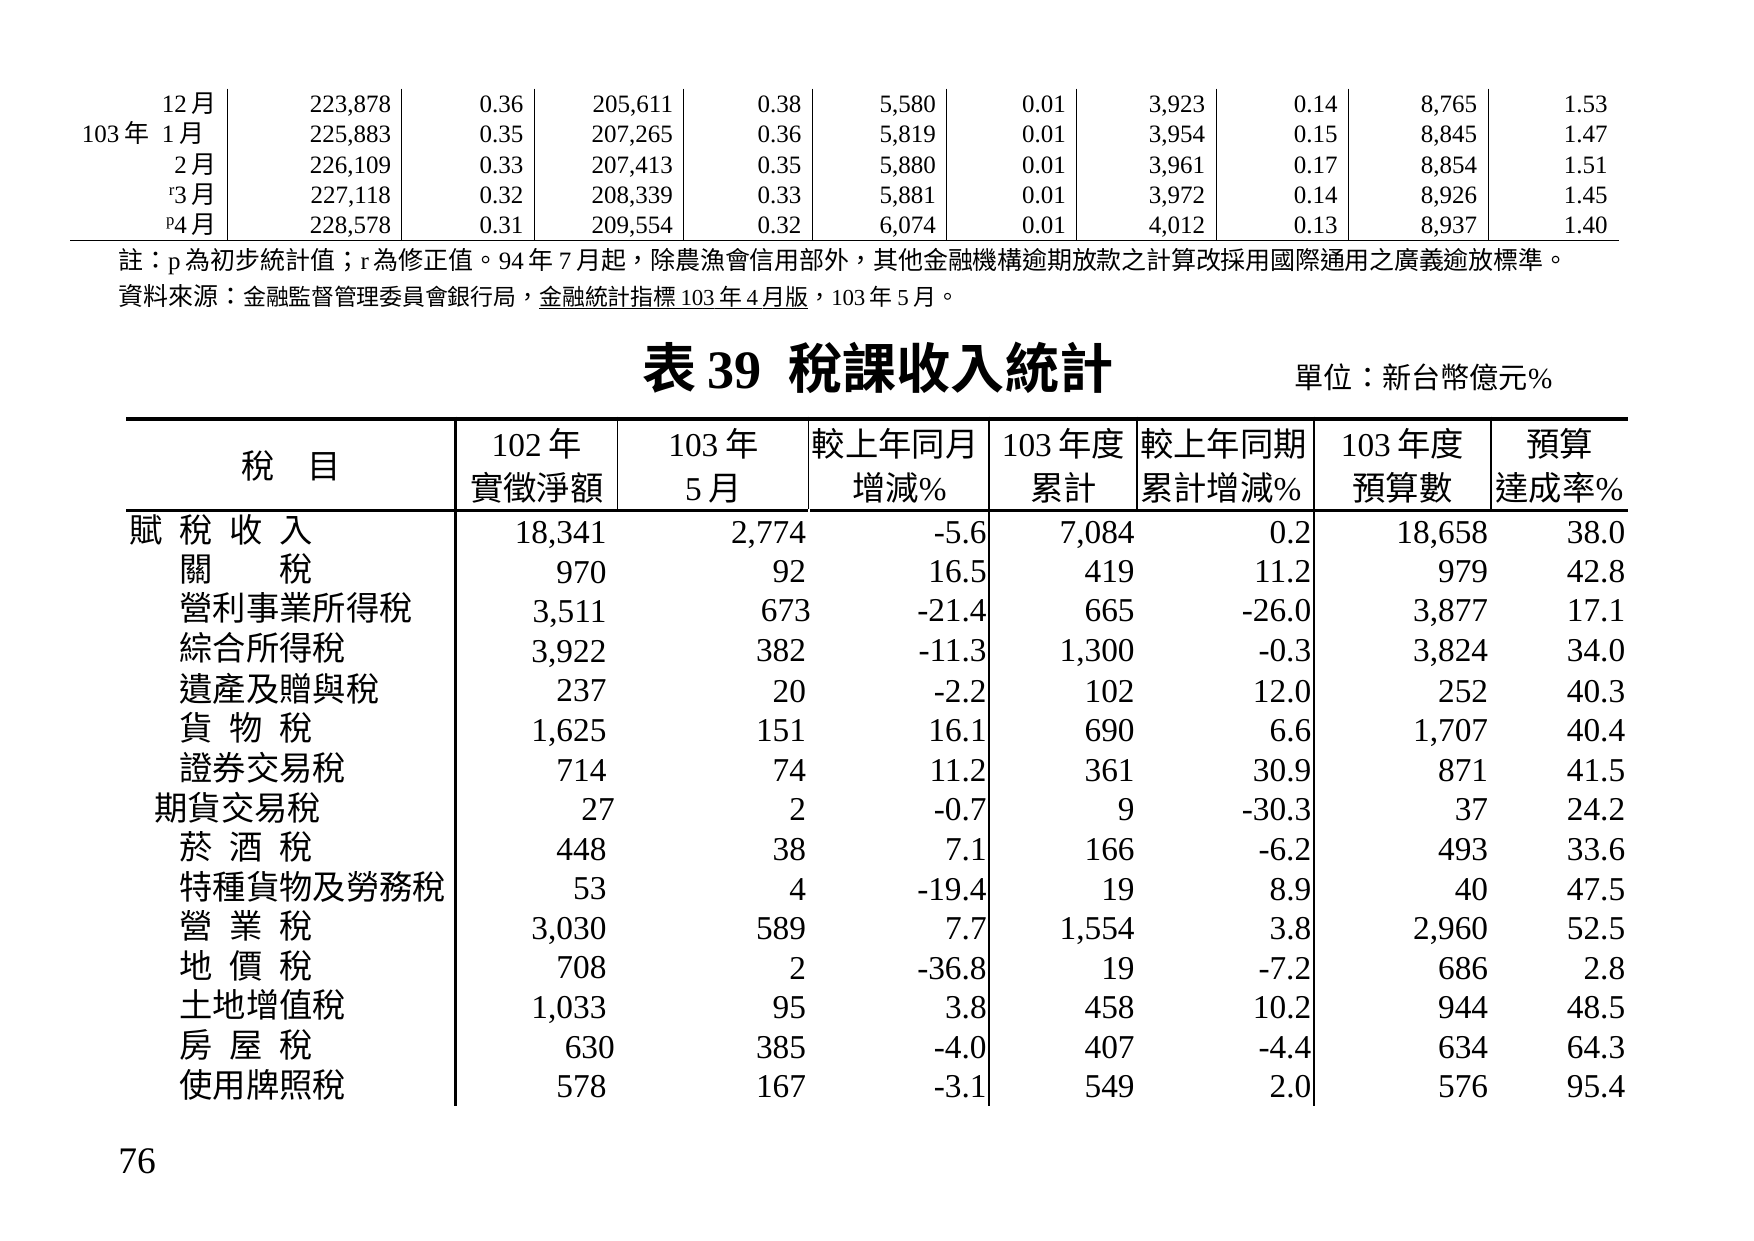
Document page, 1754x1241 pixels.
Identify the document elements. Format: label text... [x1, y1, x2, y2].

table_cell -30.3 [1137, 789, 1313, 828]
table_cell 8,937 [1349, 209, 1488, 239]
table_cell 38 [618, 829, 808, 868]
table_header 103年 5月 [618, 421, 808, 509]
table_cell 11.2 [1137, 551, 1313, 590]
table_cell 64.3 [1491, 1026, 1628, 1066]
table_cell 0.14 [1217, 179, 1348, 209]
table_cell 226,109 [228, 149, 401, 179]
table_cell 27 [457, 789, 617, 828]
table_cell 營 業 稅 [126, 908, 454, 947]
table_cell 土地增值稅 [126, 987, 454, 1026]
table_cell 92 [618, 551, 808, 590]
table_cell 103年 1月 [70, 119, 227, 149]
table_cell 3,824 [1315, 628, 1491, 670]
table_cell 686 [1315, 947, 1491, 987]
table_cell 5,819 [813, 119, 946, 149]
table_cell 5,880 [813, 149, 946, 179]
table_cell 8,854 [1349, 149, 1488, 179]
table_cell 12.0 [1137, 670, 1313, 710]
table_cell 1.40 [1489, 209, 1618, 239]
table_cell -19.4 [810, 868, 988, 908]
table_cell 708 [457, 947, 617, 987]
table_cell 227,118 [228, 179, 401, 209]
table_cell 95.4 [1491, 1066, 1628, 1106]
table_cell 630 [457, 1026, 617, 1066]
table_cell 20 [618, 670, 808, 710]
table_cell -4.4 [1137, 1026, 1313, 1066]
table_cell 賦 稅 收 入 [126, 512, 454, 551]
table_cell 228,578 [228, 209, 401, 239]
table_cell 1.45 [1489, 179, 1618, 209]
table_cell 0.01 [947, 209, 1076, 239]
table_cell 8,926 [1349, 179, 1488, 209]
table_cell -0.3 [1137, 628, 1313, 670]
table_cell 證券交易稅 [126, 749, 454, 789]
table_cell 5,580 [813, 89, 946, 119]
table_cell 95 [618, 987, 808, 1026]
table_cell 407 [990, 1026, 1137, 1066]
table_cell 6.6 [1137, 710, 1313, 749]
table_cell 665 [990, 590, 1137, 628]
table_cell 493 [1315, 829, 1491, 868]
table_cell -6.2 [1137, 829, 1313, 868]
table_cell 871 [1315, 749, 1491, 789]
table_cell 0.15 [1217, 119, 1348, 149]
table_cell 166 [990, 829, 1137, 868]
table_cell 17.1 [1491, 590, 1628, 628]
text 資料來源：金融監督管理委員會銀行局，金融統計指標103年4月版，103年5月。 [118, 277, 1636, 313]
text 註：p為初步統計值；r為修正值。94年7月起，除農漁會信用部外，其他金融機構逾期放款之計算改採用國際通用之廣義逾放標準。 [118, 241, 1636, 277]
table_cell 205,611 [535, 89, 683, 119]
table_header 103年度 預算數 [1315, 421, 1490, 509]
table_cell 578 [457, 1066, 617, 1106]
table_cell 3,972 [1077, 179, 1216, 209]
table_cell 3,030 [457, 908, 617, 947]
table_cell 地 價 稅 [126, 947, 454, 987]
table_cell 30.9 [1137, 749, 1313, 789]
table_cell 40.4 [1491, 710, 1628, 749]
table_cell 3,961 [1077, 149, 1216, 179]
table_cell 209,554 [535, 209, 683, 239]
table_cell 42.8 [1491, 551, 1628, 590]
table_cell 208,339 [535, 179, 683, 209]
table_cell 2月 [70, 149, 227, 179]
table_cell 0.33 [402, 149, 534, 179]
table_cell -36.8 [810, 947, 988, 987]
table_cell 634 [1315, 1026, 1491, 1066]
table_cell 遺產及贈與稅 [126, 670, 454, 710]
table_cell 16.5 [810, 551, 988, 590]
table_cell 0.33 [684, 179, 812, 209]
table_cell 1.53 [1489, 89, 1618, 119]
table_cell 0.32 [402, 179, 534, 209]
table_cell 448 [457, 829, 617, 868]
table_cell 102 [990, 670, 1137, 710]
table_cell 223,878 [228, 89, 401, 119]
table_cell 207,413 [535, 149, 683, 179]
table_cell 576 [1315, 1066, 1491, 1106]
table_cell 0.38 [684, 89, 812, 119]
table_cell 3,923 [1077, 89, 1216, 119]
table_cell 1.51 [1489, 149, 1618, 179]
table_cell 3,954 [1077, 119, 1216, 149]
table_cell 5,881 [813, 179, 946, 209]
table_cell 33.6 [1491, 829, 1628, 868]
table_cell 2,774 [618, 512, 808, 551]
table_cell 0.17 [1217, 149, 1348, 179]
table_cell r3月 [70, 179, 227, 209]
table_cell 0.35 [402, 119, 534, 149]
table_cell -7.2 [1137, 947, 1313, 987]
table_header 較上年同月 增減% [809, 421, 988, 509]
table_cell 10.2 [1137, 987, 1313, 1026]
table_cell 3.8 [810, 987, 988, 1026]
table_cell 0.2 [1137, 512, 1313, 551]
table_cell 24.2 [1491, 789, 1628, 828]
table_cell 關 稅 [126, 551, 454, 590]
table_cell 0.35 [684, 149, 812, 179]
table_cell 0.32 [684, 209, 812, 239]
table_cell 589 [618, 908, 808, 947]
table_cell 944 [1315, 987, 1491, 1026]
table_cell 52.5 [1491, 908, 1628, 947]
table_cell 2.0 [1137, 1066, 1313, 1106]
table_cell 3.8 [1137, 908, 1313, 947]
table_cell 252 [1315, 670, 1491, 710]
table_cell 237 [457, 670, 617, 710]
table_cell 0.01 [947, 149, 1076, 179]
table_cell 47.5 [1491, 868, 1628, 908]
table_cell 8,845 [1349, 119, 1488, 149]
table_cell 8.9 [1137, 868, 1313, 908]
table_cell 458 [990, 987, 1137, 1026]
table_cell 11.2 [810, 749, 988, 789]
table_cell 1,300 [990, 628, 1137, 670]
table_cell 4 [618, 868, 808, 908]
table_cell 2 [618, 789, 808, 828]
table_header 稅 目 [126, 421, 454, 509]
table_header 103年度累計 [990, 421, 1136, 509]
table_cell 74 [618, 749, 808, 789]
table_cell -11.3 [810, 628, 988, 670]
table_header 102年 實徵淨額 [457, 421, 617, 509]
table_cell 特種貨物及勞務稅 [126, 868, 454, 908]
table_cell 19 [990, 947, 1137, 987]
table_cell 19 [990, 868, 1137, 908]
table_cell 53 [457, 868, 617, 908]
table_cell 37 [1315, 789, 1491, 828]
table_cell 2,960 [1315, 908, 1491, 947]
table_cell 7,084 [990, 512, 1137, 551]
table_cell 34.0 [1491, 628, 1628, 670]
table_cell 361 [990, 749, 1137, 789]
table_cell -0.7 [810, 789, 988, 828]
table_cell 房 屋 稅 [126, 1026, 454, 1066]
table_cell 16.1 [810, 710, 988, 749]
table_cell 549 [990, 1066, 1137, 1106]
table_cell 40.3 [1491, 670, 1628, 710]
table_cell 18,341 [457, 512, 617, 551]
table_cell 1,033 [457, 987, 617, 1026]
table_cell 0.01 [947, 119, 1076, 149]
table_cell 207,265 [535, 119, 683, 149]
table_cell 151 [618, 710, 808, 749]
table_cell 48.5 [1491, 987, 1628, 1026]
table_cell -26.0 [1137, 590, 1313, 628]
table_cell -5.6 [810, 512, 988, 551]
table_cell 40 [1315, 868, 1491, 908]
text 表39 稅課收入統計 單位：新台幣億元% [118, 326, 1624, 404]
table_cell 38.0 [1491, 512, 1628, 551]
table_cell 貨 物 稅 [126, 710, 454, 749]
table_cell 2 [618, 947, 808, 987]
table_cell 0.01 [947, 179, 1076, 209]
table_cell 9 [990, 789, 1137, 828]
table_cell 690 [990, 710, 1137, 749]
table_cell 使用牌照稅 [126, 1066, 454, 1106]
table_header 預算 達成率% [1492, 421, 1628, 509]
table_cell 綜合所得稅 [126, 628, 454, 670]
table_cell 41.5 [1491, 749, 1628, 789]
table_cell 1,707 [1315, 710, 1491, 749]
table_cell -2.2 [810, 670, 988, 710]
table_cell 0.14 [1217, 89, 1348, 119]
table_cell 167 [618, 1066, 808, 1106]
table_cell 673 [618, 590, 812, 628]
table_cell 6,074 [813, 209, 946, 239]
table_cell 7.7 [810, 908, 988, 947]
table_cell 970 3,511 3,922 [457, 551, 617, 670]
table_cell 0.36 [402, 89, 534, 119]
table_cell 18,658 [1315, 512, 1491, 551]
table_cell 225,883 [228, 119, 401, 149]
table_cell 1,554 [990, 908, 1137, 947]
table_cell 菸 酒 稅 [126, 829, 454, 868]
table_cell 0.31 [402, 209, 534, 239]
table_cell p4月 [70, 209, 227, 239]
table_cell 2.8 [1491, 947, 1628, 987]
table_cell -4.0 [810, 1026, 988, 1066]
table_cell 382 [618, 628, 808, 670]
table_cell 8,765 [1349, 89, 1488, 119]
table_cell 0.36 [684, 119, 812, 149]
table_cell 714 [457, 749, 617, 789]
table_cell 7.1 [810, 829, 988, 868]
table_cell 4,012 [1077, 209, 1216, 239]
table_cell 979 [1315, 551, 1491, 590]
table_header 較上年同期 累計增減% [1138, 421, 1313, 509]
table_cell 419 [990, 551, 1137, 590]
table_cell 0.13 [1217, 209, 1348, 239]
table_cell 3,877 [1315, 590, 1491, 628]
table_cell 期貨交易稅 [126, 789, 454, 828]
table_cell 1,625 [457, 710, 617, 749]
table_cell -21.4 [814, 590, 988, 628]
table_cell 12月 [70, 89, 227, 119]
table_cell 1.47 [1489, 119, 1618, 149]
table_cell 385 [618, 1026, 808, 1066]
table_cell 0.01 [947, 89, 1076, 119]
table_cell -3.1 [810, 1066, 988, 1106]
table_cell 營利事業所得稅 [126, 590, 454, 628]
